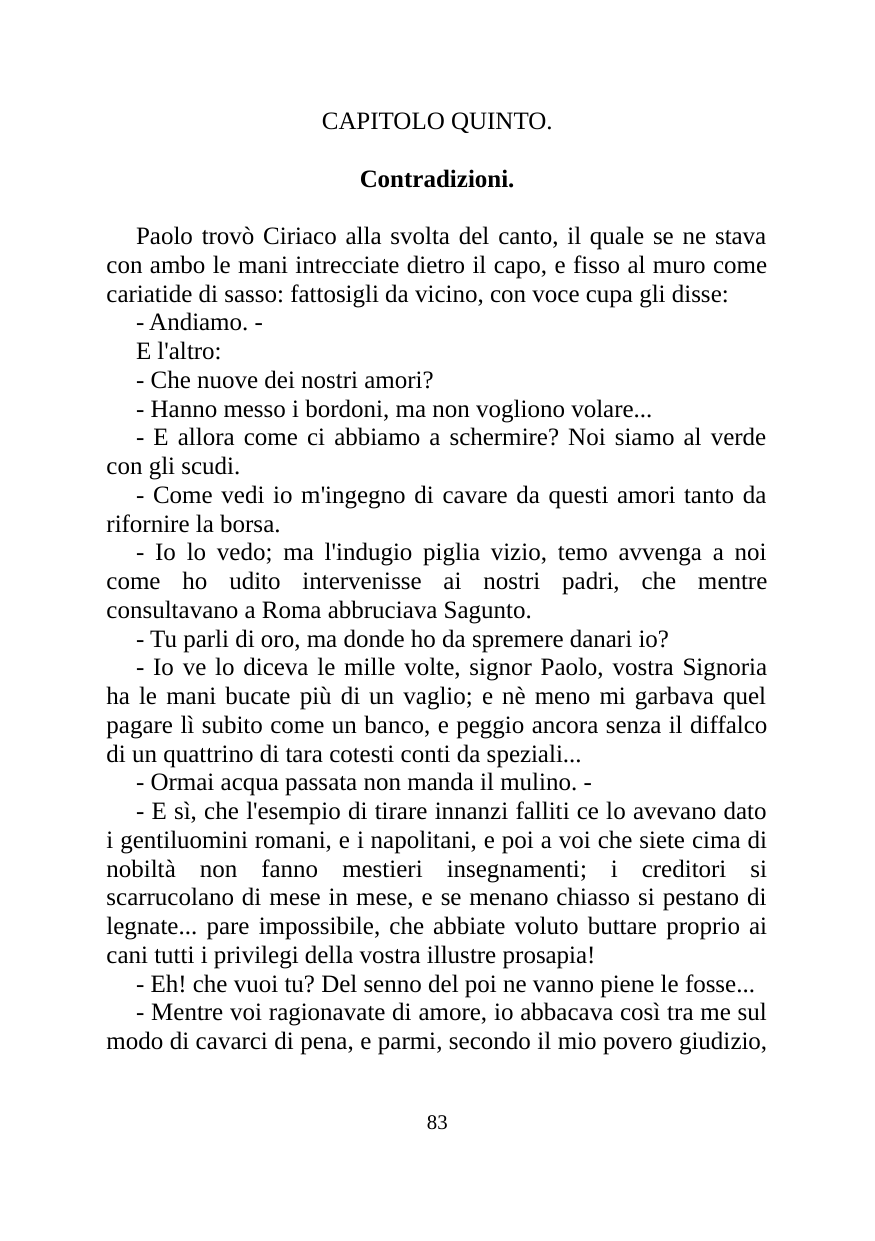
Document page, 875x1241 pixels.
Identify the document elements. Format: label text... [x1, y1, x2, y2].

text - Io ve lo diceva le mille volte, signor Paolo, vostra Signoria ha le mani bucate più di un vaglio; e nè meno mi garbava quel pagare lì subito come un banco, e peggio ancora senza il diffalco di un quattrino di tara cotesti conti da speziali... [106, 652, 768, 767]
text - E allora come ci abbiamo a schermire? Noi siamo al verde con gli scudi. [106, 422, 768, 480]
text - Come vedi io m'ingegno di cavare da questi amori tanto da rifornire la borsa. [106, 480, 768, 537]
text Contradizioni. [106, 164, 768, 192]
text - Mentre voi ragionavate di amore, io abbacava così tra me sul modo di cavarci di pena, e parmi, secondo il mio povero giudizio, [106, 997, 768, 1055]
text - E sì, che l'esempio di tirare innanzi falliti ce lo avevano dato i gentiluomini romani, e i napolitani, e poi a voi che siete cima di nobiltà non fanno mestieri insegnamenti; i creditori si scarrucolano di mese in mese, e se menano chiasso si pestano di legnate... pare impossibile, che abbiate voluto buttare proprio ai cani tutti i privilegi della vostra illustre prosapia! [106, 796, 768, 969]
text - Che nuove dei nostri amori? [106, 365, 768, 394]
text E l'altro: [106, 336, 768, 365]
text Paolo trovò Ciriaco alla svolta del canto, il quale se ne stava con ambo le mani intrecciate dietro il capo, e fisso al muro come cariatide di sasso: fattosigli da vicino, con voce cupa gli disse: [106, 221, 768, 307]
text - Eh! che vuoi tu? Del senno del poi ne vanno piene le fosse... [106, 969, 768, 997]
text - Hanno messo i bordoni, ma non vogliono volare... [106, 394, 768, 422]
text - Ormai acqua passata non manda il mulino. - [106, 767, 768, 796]
text - Andiamo. - [106, 307, 768, 336]
text CAPITOLO QUINTO. [106, 106, 768, 135]
text - Io lo vedo; ma l'indugio piglia vizio, temo avvenga a noi come ho udito intervenisse ai nostri padri, che mentre consultavano a Roma abbruciava Sagunto. [106, 537, 768, 624]
text - Tu parli di oro, ma donde ho da spremere danari io? [106, 624, 768, 652]
